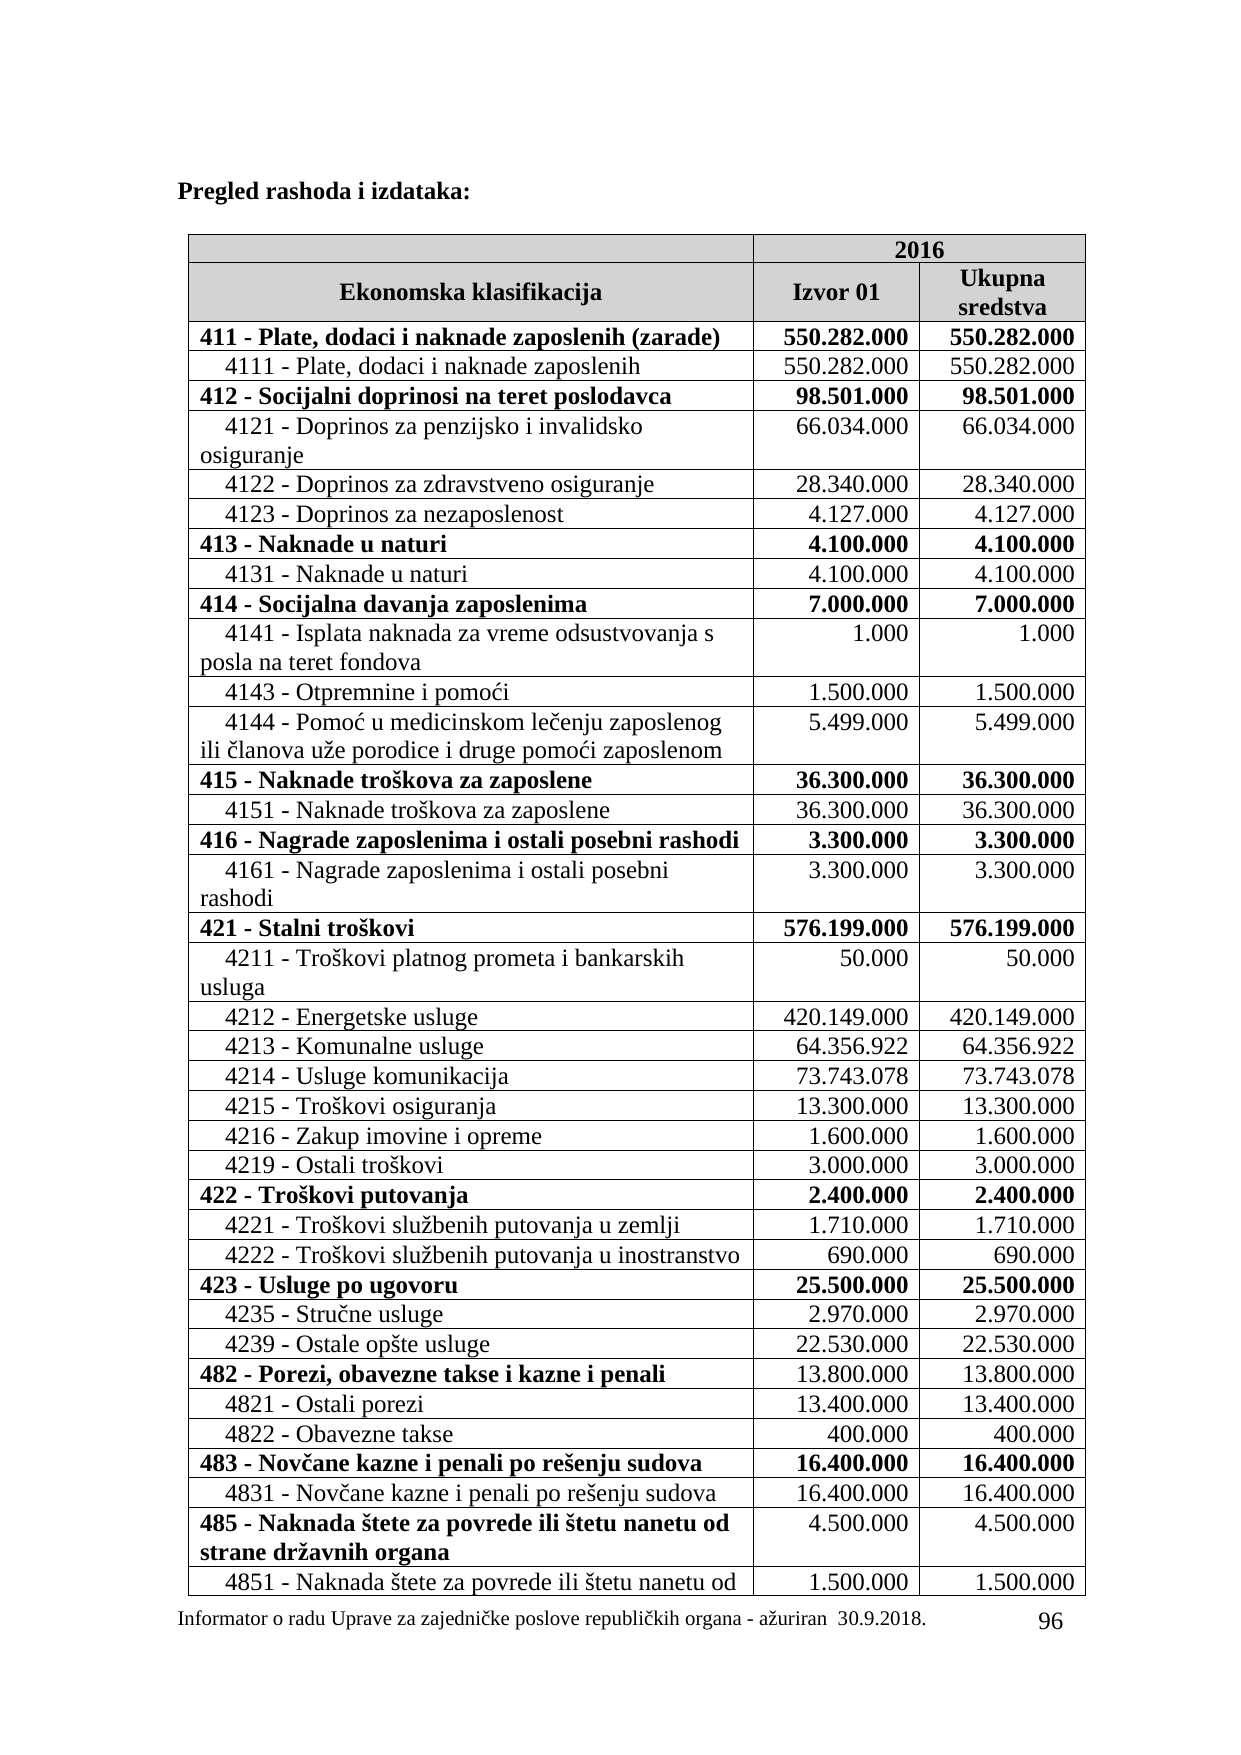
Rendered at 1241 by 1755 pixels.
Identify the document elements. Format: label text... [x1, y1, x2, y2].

table_cell 64.356.922 [754, 1031, 919, 1060]
table_cell 412 - Socijalni doprinosi na teret poslodavca [189, 381, 753, 410]
table_cell 98.501.000 [920, 381, 1085, 410]
table_cell 5.499.000 [754, 707, 919, 764]
table_cell 576.199.000 [920, 913, 1085, 942]
table_cell 1.500.000 [754, 677, 919, 706]
table_cell 3.300.000 [754, 825, 919, 854]
table_cell 1.500.000 [754, 1567, 919, 1595]
table_cell 2.970.000 [754, 1300, 919, 1328]
table_cell 66.034.000 [920, 411, 1085, 468]
table_cell 1.500.000 [920, 677, 1085, 706]
table_cell 4239 - Ostale opšte usluge [189, 1329, 753, 1358]
table_cell 13.400.000 [754, 1389, 919, 1418]
table_cell 482 - Porezi, obavezne takse i kazne i penali [189, 1359, 753, 1388]
table_cell 576.199.000 [754, 913, 919, 942]
table_cell 4161 - Nagrade zaposlenima i ostali posebni rashodi [189, 855, 753, 912]
table_cell 4.100.000 [920, 559, 1085, 588]
table_cell 4141 - Isplata naknada za vreme odsustvovanja s posla na teret fondova [189, 619, 753, 676]
table_cell 4831 - Novčane kazne i penali po rešenju sudova [189, 1478, 753, 1507]
table_cell 36.300.000 [754, 795, 919, 824]
table_cell 4151 - Naknade troškova za zaposlene [189, 795, 753, 824]
text Pregled rashoda i izdataka: [177, 176, 1063, 205]
table_cell 2.400.000 [920, 1180, 1085, 1209]
table_cell 4111 - Plate, dodaci i naknade zaposlenih [189, 351, 753, 380]
table_cell 550.282.000 [754, 322, 919, 350]
table_cell 1.710.000 [754, 1210, 919, 1239]
table_cell 25.500.000 [920, 1270, 1085, 1298]
table_cell 36.300.000 [754, 765, 919, 794]
table_cell 16.400.000 [754, 1449, 919, 1477]
table_cell 13.300.000 [920, 1091, 1085, 1120]
table_cell 421 - Stalni troškovi [189, 913, 753, 942]
table_cell 422 - Troškovi putovanja [189, 1180, 753, 1209]
table_cell 25.500.000 [754, 1270, 919, 1298]
table_cell 4235 - Stručne usluge [189, 1300, 753, 1328]
table_cell 4.500.000 [754, 1508, 919, 1566]
table_cell 2.970.000 [920, 1300, 1085, 1328]
table_cell 4215 - Troškovi osiguranja [189, 1091, 753, 1120]
table_cell 4821 - Ostali porezi [189, 1389, 753, 1418]
table_cell 4121 - Doprinos za penzijsko i invalidsko osiguranje [189, 411, 753, 468]
table_cell 4.100.000 [754, 559, 919, 588]
table_cell 550.282.000 [920, 322, 1085, 350]
table_cell 1.000 [920, 619, 1085, 676]
table_cell 64.356.922 [920, 1031, 1085, 1060]
table_cell 4219 - Ostali troškovi [189, 1151, 753, 1179]
table_cell 420.149.000 [754, 1002, 919, 1030]
table_cell 4122 - Doprinos za zdravstveno osiguranje [189, 470, 753, 498]
table_cell 4222 - Troškovi službenih putovanja u inostranstvo [189, 1240, 753, 1269]
table_cell 400.000 [754, 1419, 919, 1447]
table_cell 16.400.000 [920, 1478, 1085, 1507]
table_cell 7.000.000 [754, 589, 919, 617]
table_cell 4212 - Energetske usluge [189, 1002, 753, 1030]
table_cell 1.600.000 [920, 1121, 1085, 1149]
table_cell 98.501.000 [754, 381, 919, 410]
table_cell 4.100.000 [754, 529, 919, 558]
table_cell 4214 - Usluge komunikacija [189, 1061, 753, 1090]
table_cell 28.340.000 [920, 470, 1085, 498]
table_cell 420.149.000 [920, 1002, 1085, 1030]
table_cell 3.300.000 [754, 855, 919, 912]
table_cell 13.800.000 [920, 1359, 1085, 1388]
table_cell Ukupna sredstva [920, 263, 1085, 321]
table_cell 1.500.000 [920, 1567, 1085, 1595]
table_cell 4144 - Pomoć u medicinskom lečenju zaposlenog ili članova uže porodice i druge pomoći zaposlenom [189, 707, 753, 764]
table_cell 400.000 [920, 1419, 1085, 1447]
table_cell 13.300.000 [754, 1091, 919, 1120]
table_header 2016 [754, 235, 1085, 262]
table_cell 690.000 [920, 1240, 1085, 1269]
table_cell 413 - Naknade u naturi [189, 529, 753, 558]
table_cell 3.300.000 [920, 855, 1085, 912]
table_cell 28.340.000 [754, 470, 919, 498]
table_cell 36.300.000 [920, 795, 1085, 824]
table_cell 485 - Naknada štete za povrede ili štetu nanetu od strane državnih organa [189, 1508, 753, 1566]
table_cell 1.710.000 [920, 1210, 1085, 1239]
table_cell 73.743.078 [920, 1061, 1085, 1090]
table_cell 4216 - Zakup imovine i opreme [189, 1121, 753, 1149]
table_cell 3.000.000 [920, 1151, 1085, 1179]
table_cell 16.400.000 [754, 1478, 919, 1507]
table_cell 4.127.000 [920, 499, 1085, 528]
table_cell 13.400.000 [920, 1389, 1085, 1418]
table_cell 22.530.000 [754, 1329, 919, 1358]
table_cell 22.530.000 [920, 1329, 1085, 1358]
table_cell 50.000 [754, 943, 919, 1001]
table_cell 2.400.000 [754, 1180, 919, 1209]
table_cell Ekonomska klasifikacija [189, 263, 753, 321]
table_cell 4211 - Troškovi platnog prometa i bankarskih usluga [189, 943, 753, 1001]
table_cell 4822 - Obavezne takse [189, 1419, 753, 1447]
table_cell 483 - Novčane kazne i penali po rešenju sudova [189, 1449, 753, 1477]
table_header [189, 235, 753, 262]
table_cell 4143 - Otpremnine i pomoći [189, 677, 753, 706]
table_cell 13.800.000 [754, 1359, 919, 1388]
table_cell 3.300.000 [920, 825, 1085, 854]
table_cell 4.127.000 [754, 499, 919, 528]
table_cell 7.000.000 [920, 589, 1085, 617]
table_cell 1.600.000 [754, 1121, 919, 1149]
table_cell 550.282.000 [920, 351, 1085, 380]
table_cell 50.000 [920, 943, 1085, 1001]
table_cell 415 - Naknade troškova za zaposlene [189, 765, 753, 794]
table_cell Izvor 01 [754, 263, 919, 321]
table_cell 416 - Nagrade zaposlenima i ostali posebni rashodi [189, 825, 753, 854]
table_cell 690.000 [754, 1240, 919, 1269]
table_cell 73.743.078 [754, 1061, 919, 1090]
table_cell 5.499.000 [920, 707, 1085, 764]
table_cell 4123 - Doprinos za nezaposlenost [189, 499, 753, 528]
table_cell 36.300.000 [920, 765, 1085, 794]
table_cell 423 - Usluge po ugovoru [189, 1270, 753, 1298]
table_cell 66.034.000 [754, 411, 919, 468]
table_cell 4851 - Naknada štete za povrede ili štetu nanetu od [189, 1567, 753, 1595]
table_cell 550.282.000 [754, 351, 919, 380]
table_cell 4.100.000 [920, 529, 1085, 558]
table_cell 3.000.000 [754, 1151, 919, 1179]
table_cell 4221 - Troškovi službenih putovanja u zemlјi [189, 1210, 753, 1239]
table_cell 414 - Socijalna davanja zaposlenima [189, 589, 753, 617]
table_cell 1.000 [754, 619, 919, 676]
table_cell 4213 - Komunalne usluge [189, 1031, 753, 1060]
table_cell 4.500.000 [920, 1508, 1085, 1566]
table_cell 411 - Plate, dodaci i naknade zaposlenih (zarade) [189, 322, 753, 350]
table_cell 4131 - Naknade u naturi [189, 559, 753, 588]
table_cell 16.400.000 [920, 1449, 1085, 1477]
